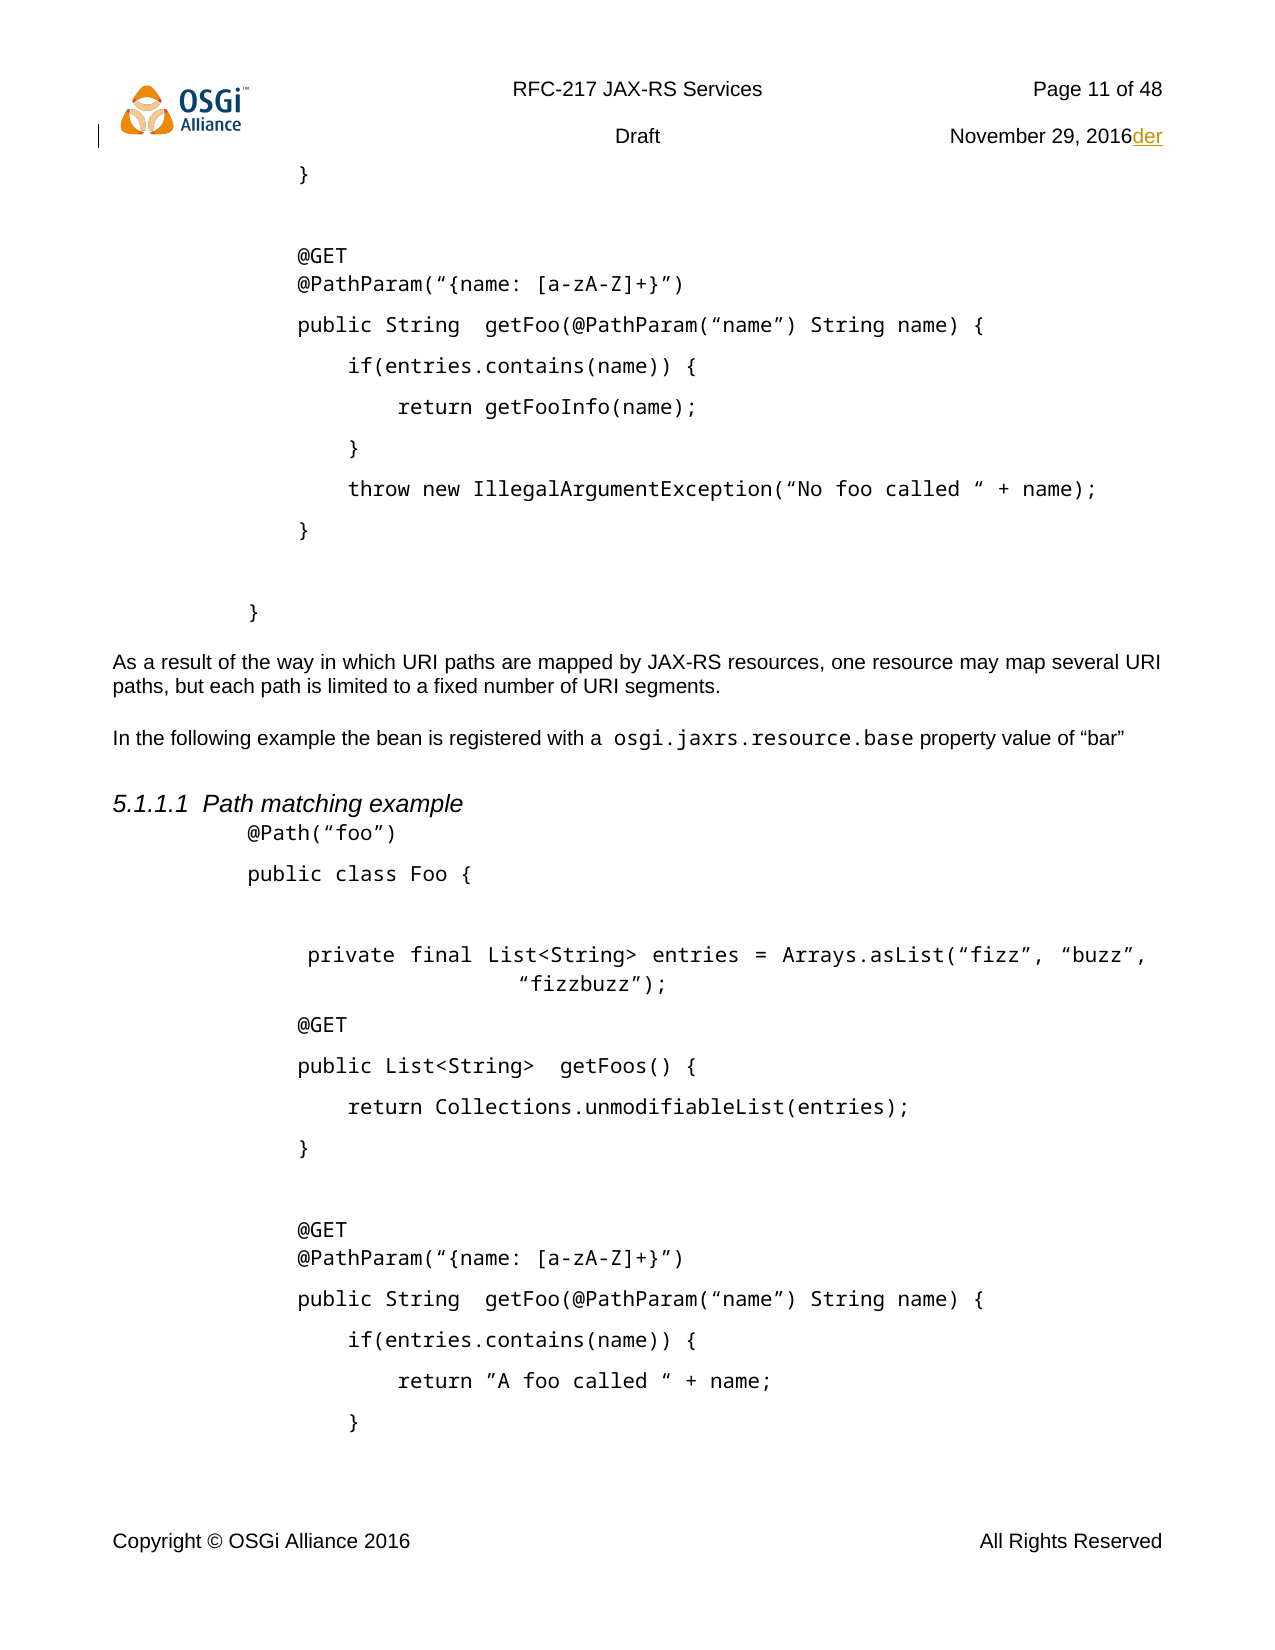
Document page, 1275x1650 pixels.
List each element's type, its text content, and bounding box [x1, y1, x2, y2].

text return ”A foo called “ + name; [247, 1366, 1162, 1394]
subtitle Path matching example [112, 789, 1162, 818]
text } [247, 433, 1162, 461]
text } [247, 597, 1162, 625]
text throw new IllegalArgumentException(“No foo called “ + name); [247, 474, 1162, 502]
text @GET [247, 1215, 1162, 1243]
text public String getFoo(@PathParam(“name”) String name) { [247, 1284, 1162, 1312]
text if(entries.contains(name)) { [247, 351, 1162, 379]
text @Path(“foo”) [247, 818, 1162, 846]
text @PathParam(“{name: [a-zA-Z]+}”) [247, 269, 1162, 298]
text if(entries.contains(name)) { [247, 1325, 1162, 1353]
text As a result of the way in which URI paths are mapped by JAX-RS resources, one resource may map several URI paths, but each path is limited to a fixed number of URI segments. [112, 650, 1162, 698]
text private final List<String> entries = Arrays.asList(“fizz”, “buzz”, “fizzbuzz”); [247, 941, 1162, 997]
text @GET [247, 1010, 1162, 1038]
text return Collections.unmodifiableList(entries); [247, 1092, 1162, 1120]
text public List<String> getFoos() { [247, 1051, 1162, 1079]
text In the following example the bean is registered with a osgi.jaxrs.resource.base property value of “bar” [112, 723, 1162, 752]
text @GET [247, 241, 1162, 269]
text @PathParam(“{name: [a-zA-Z]+}”) [247, 1243, 1162, 1272]
text public String getFoo(@PathParam(“name”) String name) { [247, 310, 1162, 339]
text return getFooInfo(name); [247, 392, 1162, 421]
text } [247, 515, 1162, 543]
text } [247, 1133, 1162, 1161]
text public class Foo { [247, 859, 1162, 887]
text } [247, 159, 1162, 187]
text } [247, 1407, 1162, 1435]
picture [113, 78, 257, 142]
